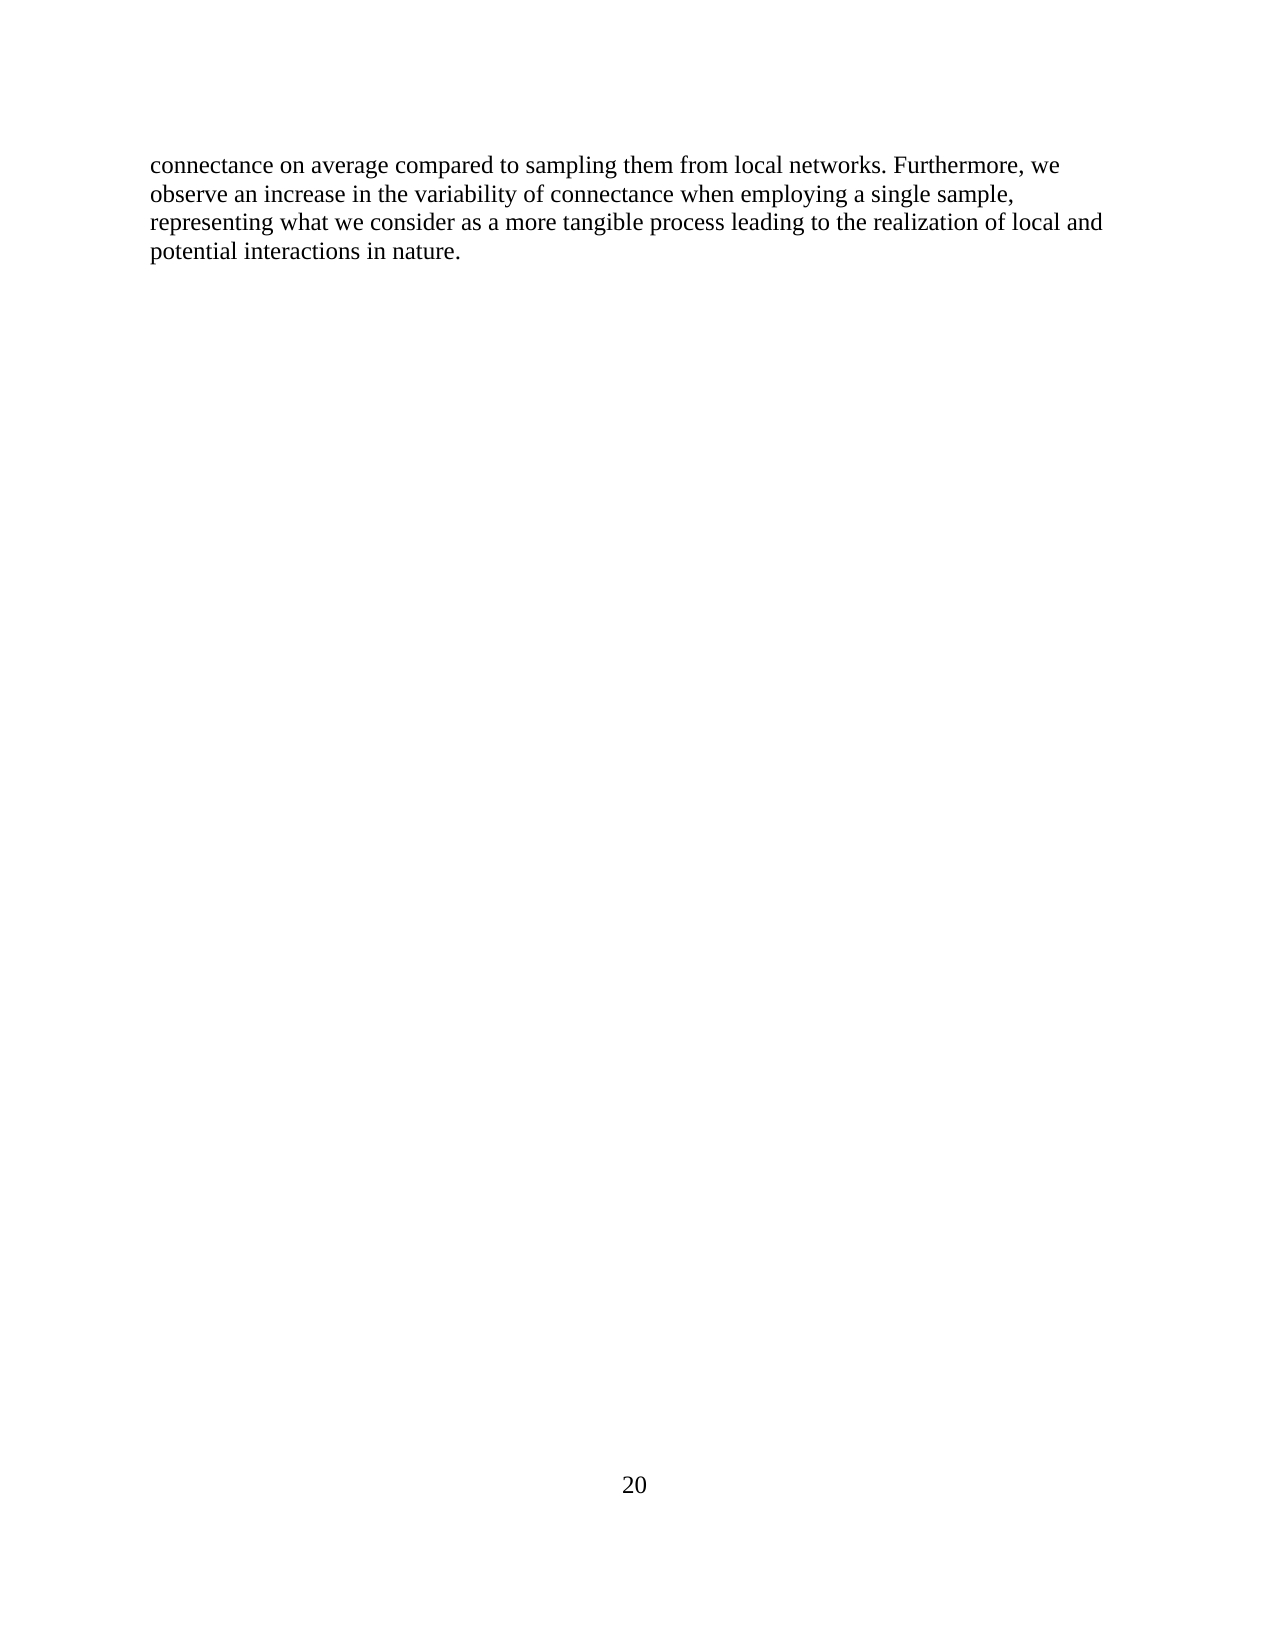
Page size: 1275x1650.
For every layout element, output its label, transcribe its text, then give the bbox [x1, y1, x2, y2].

text connectance on average compared to sampling them from local networks. Furthermore, we observe an increase in the variability of connectance when employing a single sample, representing what we consider as a more tangible process leading to the realization of local and potential interactions in nature. [150, 150, 1125, 265]
